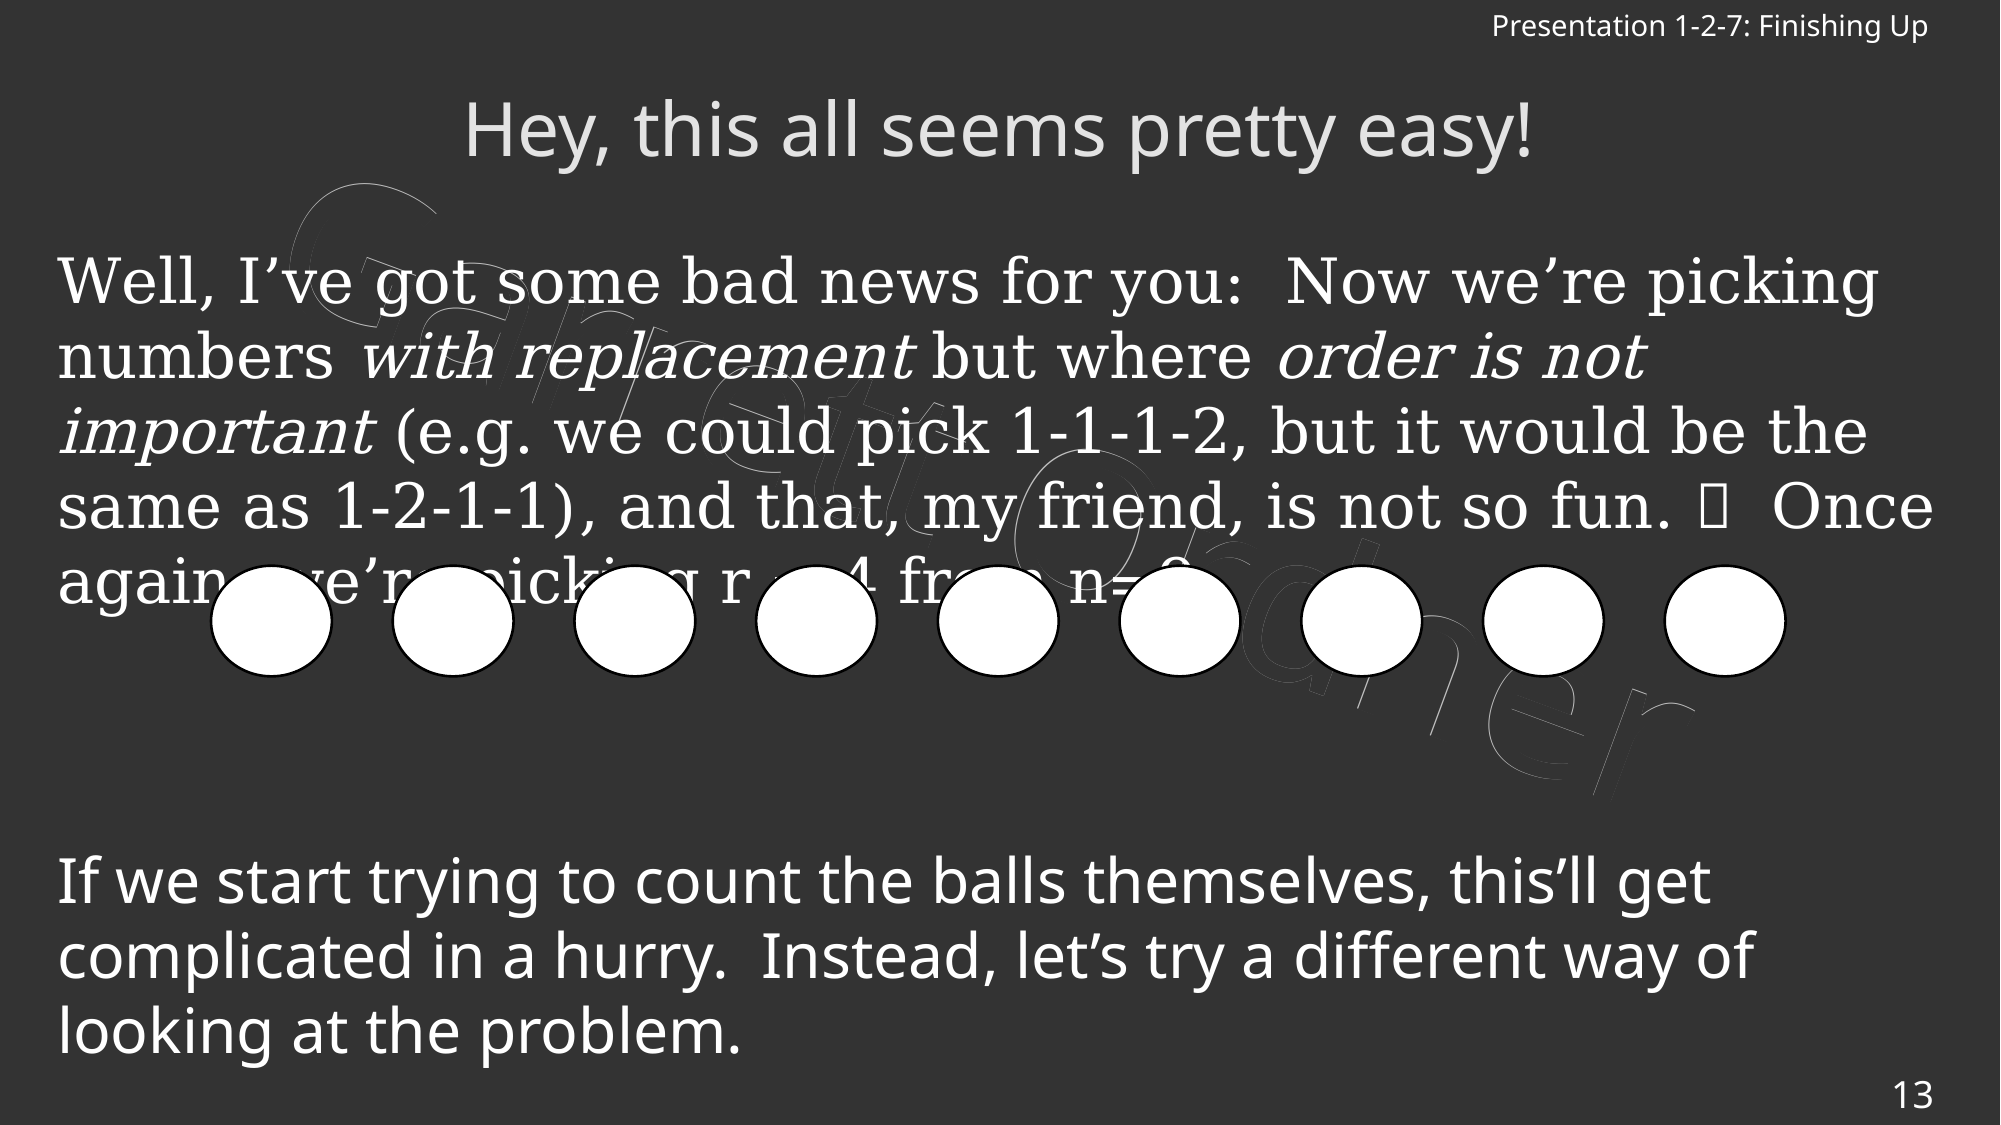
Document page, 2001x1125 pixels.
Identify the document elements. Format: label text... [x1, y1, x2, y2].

text_box Well, I’ve got some bad news for you: Now we’re picking numbers with replacement but where order is not important (e.g. we could pick 1-1-1-2, but it would be the same as 1-2-1-1), and that, my friend, is not so fun.  Once again, we’re picking r = 4 from n=9: If we start trying to count the balls themselves, this’ll get complicated in a hurry. Instead, let’s try a different way of looking at the problem. [42, 233, 1955, 1125]
text_box 6 [1119, 565, 1241, 677]
slide_number [1876, 1063, 2000, 1124]
text_box 7 [1301, 565, 1423, 677]
text_box 5 [937, 565, 1059, 677]
text_box 1 [211, 565, 332, 677]
title Hey, this all seems pretty easy! [136, 73, 1862, 233]
text_box 3 [574, 565, 696, 677]
text_box 4 [756, 565, 878, 677]
text_box 2 [392, 565, 514, 677]
text_box 9 [1664, 565, 1786, 677]
text_box 8 [1482, 565, 1604, 677]
